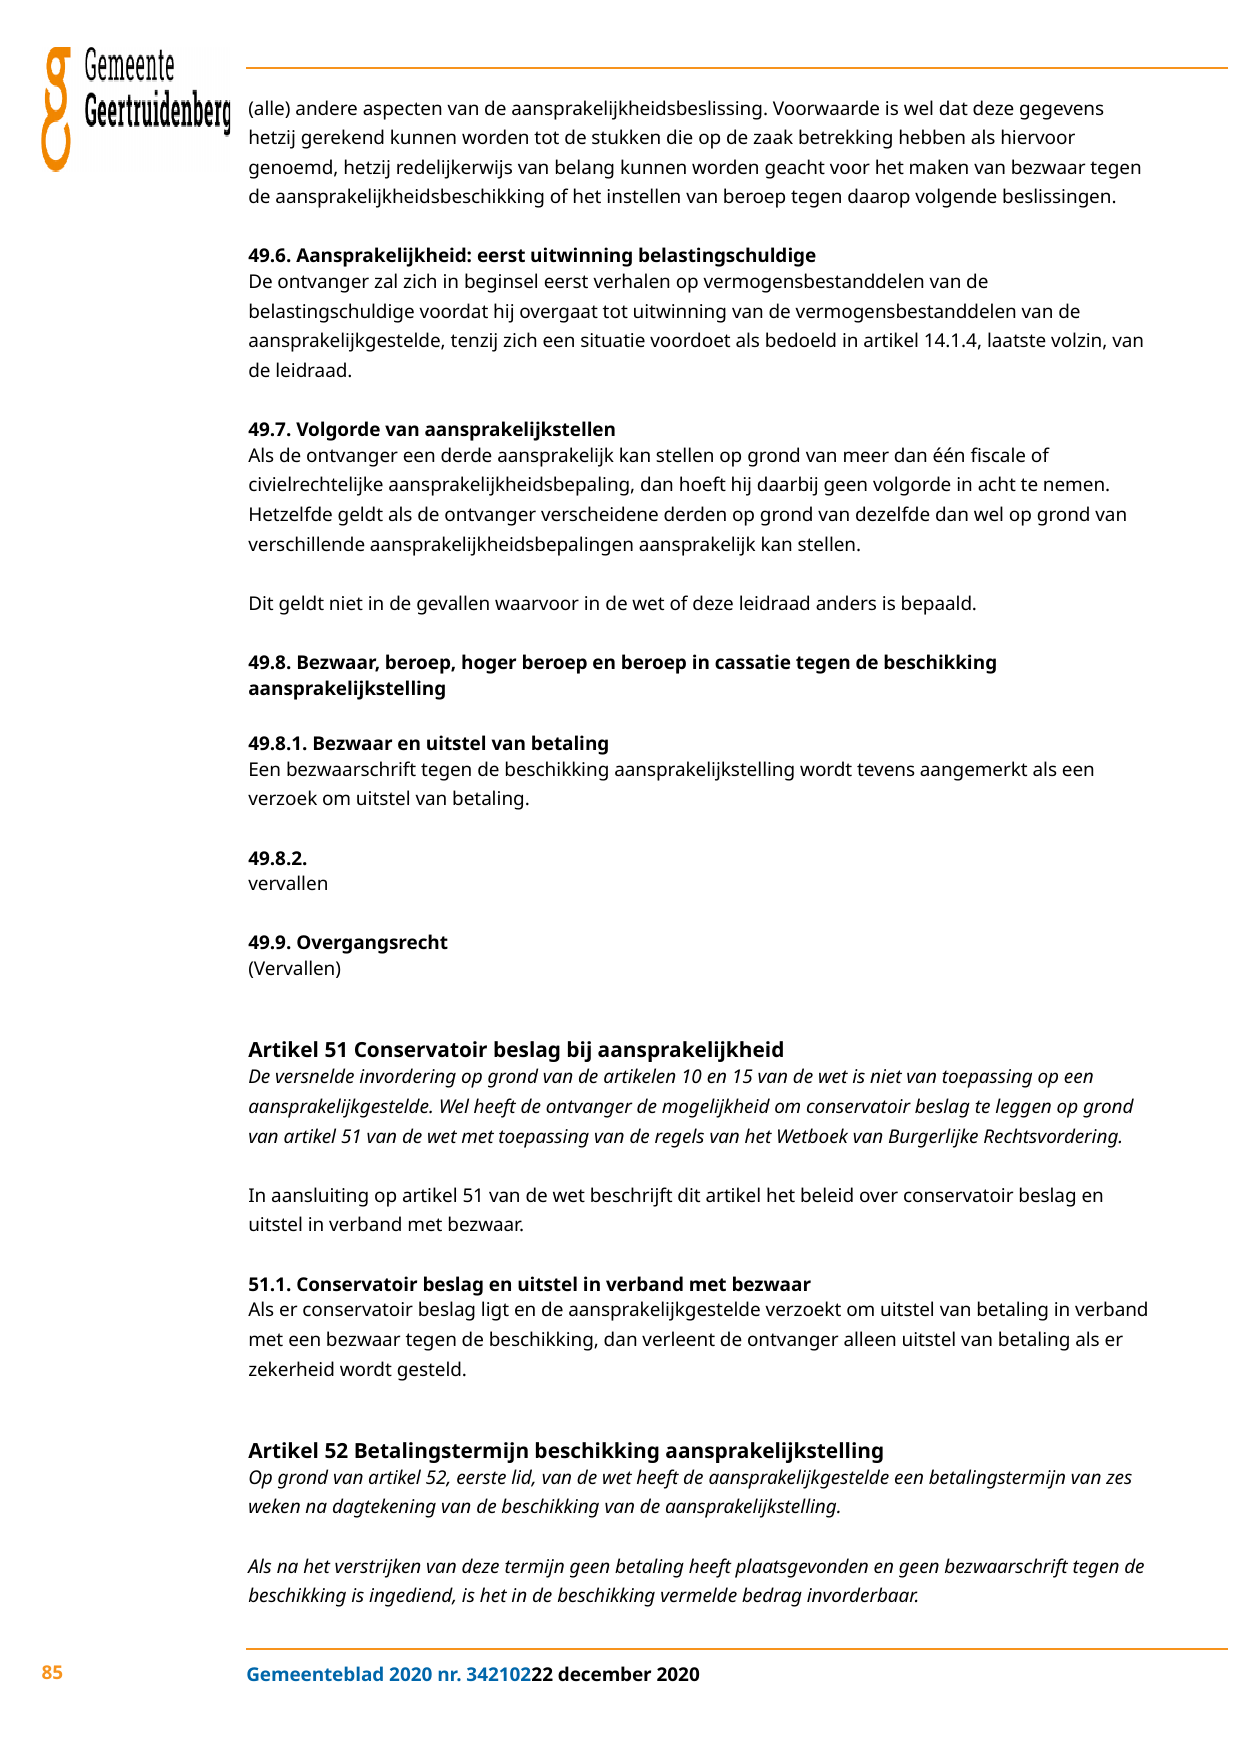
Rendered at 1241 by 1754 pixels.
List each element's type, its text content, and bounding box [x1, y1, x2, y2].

text (Vervallen) [248, 955, 1152, 981]
text Artikel 52 Betalingstermijn beschikking aansprakelijkstelling [248, 1436, 1152, 1464]
text In aansluiting op artikel 51 van de wet beschrijft dit artikel het beleid over conservatoir beslag en uitstel in verband met bezwaar. [248, 1182, 1152, 1237]
text Dit geldt niet in de gevallen waarvoor in de wet of deze leidraad anders is bepaald. [248, 590, 1152, 616]
text Een bezwaarschrift tegen de beschikking aansprakelijkstelling wordt tevens aangemerkt als een verzoek om uitstel van betaling. [248, 756, 1152, 811]
text Op grond van artikel 52, eerste lid, van de wet heeft de aansprakelijkgestelde een betalingstermijn van zes weken na dagtekening van de beschikking van de aansprakelijkstelling. [248, 1464, 1152, 1519]
text 49.9. Overgangsrecht [248, 929, 1152, 955]
text De versnelde invordering op grond van de artikelen 10 en 15 van de wet is niet van toepassing op een aansprakelijkgestelde. Wel heeft de ontvanger de mogelijkheid om conservatoir beslag te leggen op grond van artikel 51 van de wet met toepassing van de regels van het Wetboek van Burgerlijke Rechtsvordering. [248, 1064, 1152, 1149]
text 49.6. Aansprakelijkheid: eerst uitwinning belastingschuldige [248, 243, 1152, 268]
text Als na het verstrijken van deze termijn geen betaling heeft plaatsgevonden en geen bezwaarschrift tegen de beschikking is ingediend, is het in de beschikking vermelde bedrag invorderbaar. [248, 1553, 1152, 1608]
text 49.7. Volgorde van aansprakelijkstellen [248, 416, 1152, 442]
text Als er conservatoir beslag ligt en de aansprakelijkgestelde verzoekt om uitstel van betaling in verband met een bezwaar tegen de beschikking, dan verleent de ontvanger alleen uitstel van betaling als er zekerheid wordt gesteld. [248, 1297, 1152, 1381]
text Artikel 51 Conservatoir beslag bij aansprakelijkheid [248, 1035, 1152, 1064]
text 49.8. Bezwaar, beroep, hoger beroep en beroep in cassatie tegen de beschikking aansprakelijkstelling [248, 649, 1152, 701]
text Als de ontvanger een derde aansprakelijk kan stellen op grond van meer dan één fiscale of civielrechtelijke aansprakelijkheidsbepaling, dan hoeft hij daarbij geen volgorde in acht te nemen. Hetzelfde geldt als de ontvanger verscheidene derden op grond van dezelfde dan wel op grond van verschillende aansprakelijkheidsbepalingen aansprakelijk kan stellen. [248, 442, 1152, 557]
picture [41, 47, 231, 172]
text vervallen [248, 870, 1152, 896]
text De ontvanger zal zich in beginsel eerst verhalen op vermogensbestanddelen van de belastingschuldige voordat hij overgaat tot uitwinning van de vermogensbestanddelen van de aansprakelijkgestelde, tenzij zich een situatie voordoet als bedoeld in artikel 14.1.4, laatste volzin, van de leidraad. [248, 268, 1152, 383]
text 49.8.2. [248, 845, 1152, 870]
text (alle) andere aspecten van de aansprakelijkheidsbeslissing. Voorwaarde is wel dat deze gegevens hetzij gerekend kunnen worden tot de stukken die op de zaak betrekking hebben als hiervoor genoemd, hetzij redelijkerwijs van belang kunnen worden geacht voor het maken van bezwaar tegen de aansprakelijkheidsbeschikking of het instellen van beroep tegen daarop volgende beslissingen. [248, 95, 1152, 209]
text 49.8.1. Bezwaar en uitstel van betaling [248, 730, 1152, 756]
text 51.1. Conservatoir beslag en uitstel in verband met bezwaar [248, 1271, 1152, 1297]
